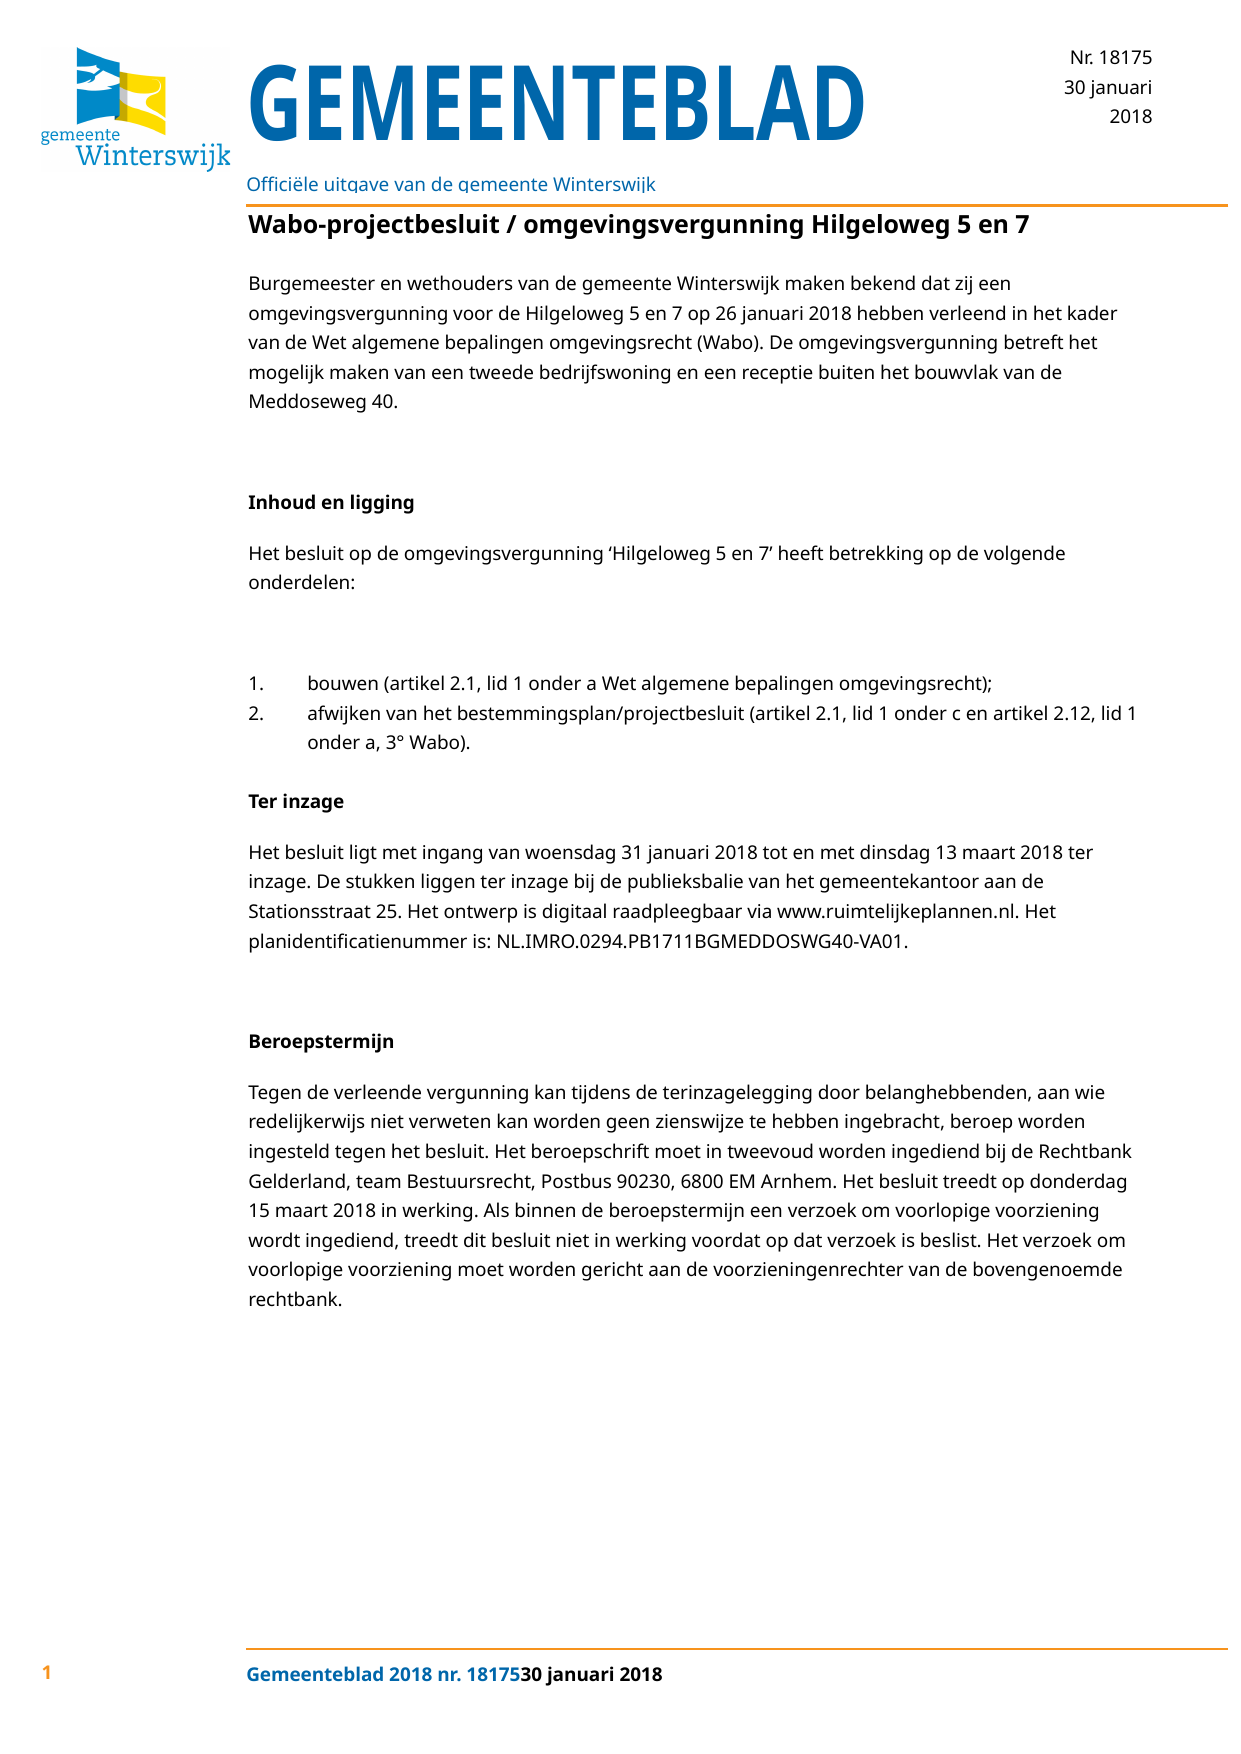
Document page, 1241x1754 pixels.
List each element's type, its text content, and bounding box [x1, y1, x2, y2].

list afwijken van het bestemmingsplan/projectbesluit (artikel 2.1, lid 1 onder c en artikel 2.12, lid 1 onder a, 3° Wabo). [248, 700, 1152, 755]
picture [225, 153, 231, 162]
text Het besluit ligt met ingang van woensdag 31 januari 2018 tot en met dinsdag 13 maart 2018 ter inzage. De stukken liggen ter inzage bij de publieksbalie van het gemeentekantoor aan de Stationsstraat 25. Het ontwerp is digitaal raadpleegbaar via www.ruimtelijkeplannen.nl. Het planidentificatienummer is: NL.IMRO.0294.PB1711BGMEDDOSWG40-VA01. [248, 839, 1152, 953]
text Ter inzage [248, 789, 1152, 814]
text Het besluit op de omgevingsvergunning ‘Hilgeloweg 5 en 7’ heeft betrekking op de volgende onderdelen: [248, 540, 1152, 595]
text Tegen de verleende vergunning kan tijdens de terinzagelegging door belanghebbenden, aan wie redelijkerwijs niet verweten kan worden geen zienswijze te hebben ingebracht, beroep worden ingesteld tegen het besluit. Het beroepschrift moet in tweevoud worden ingediend bij de Rechtbank Gelderland, team Bestuursrecht, Postbus 90230, 6800 EM Arnhem. Het besluit treedt op donderdag 15 maart 2018 in werking. Als binnen de beroepstermijn een verzoek om voorlopige voorziening wordt ingediend, treedt dit besluit niet in werking voordat op dat verzoek is beslist. Het verzoek om voorlopige voorziening moet worden gericht aan de voorzieningenrechter van de bovengenoemde rechtbank. [248, 1079, 1152, 1312]
list bouwen (artikel 2.1, lid 1 onder a Wet algemene bepalingen omgevingsrecht); [248, 670, 1152, 696]
picture [41, 47, 231, 172]
text Wabo-projectbesluit / omgevingsvergunning Hilgeloweg 5 en 7 [248, 207, 1152, 241]
text Inhoud en ligging [248, 489, 1152, 515]
text Beroepstermijn [248, 1029, 1152, 1054]
text Burgemeester en wethouders van de gemeente Winterswijk maken bekend dat zij een omgevingsvergunning voor de Hilgeloweg 5 en 7 op 26 januari 2018 hebben verleend in het kader van de Wet algemene bepalingen omgevingsrecht (Wabo). De omgevingsvergunning betreft het mogelijk maken van een tweede bedrijfswoning en een receptie buiten het bouwvlak van de Meddoseweg 40. [248, 270, 1152, 414]
